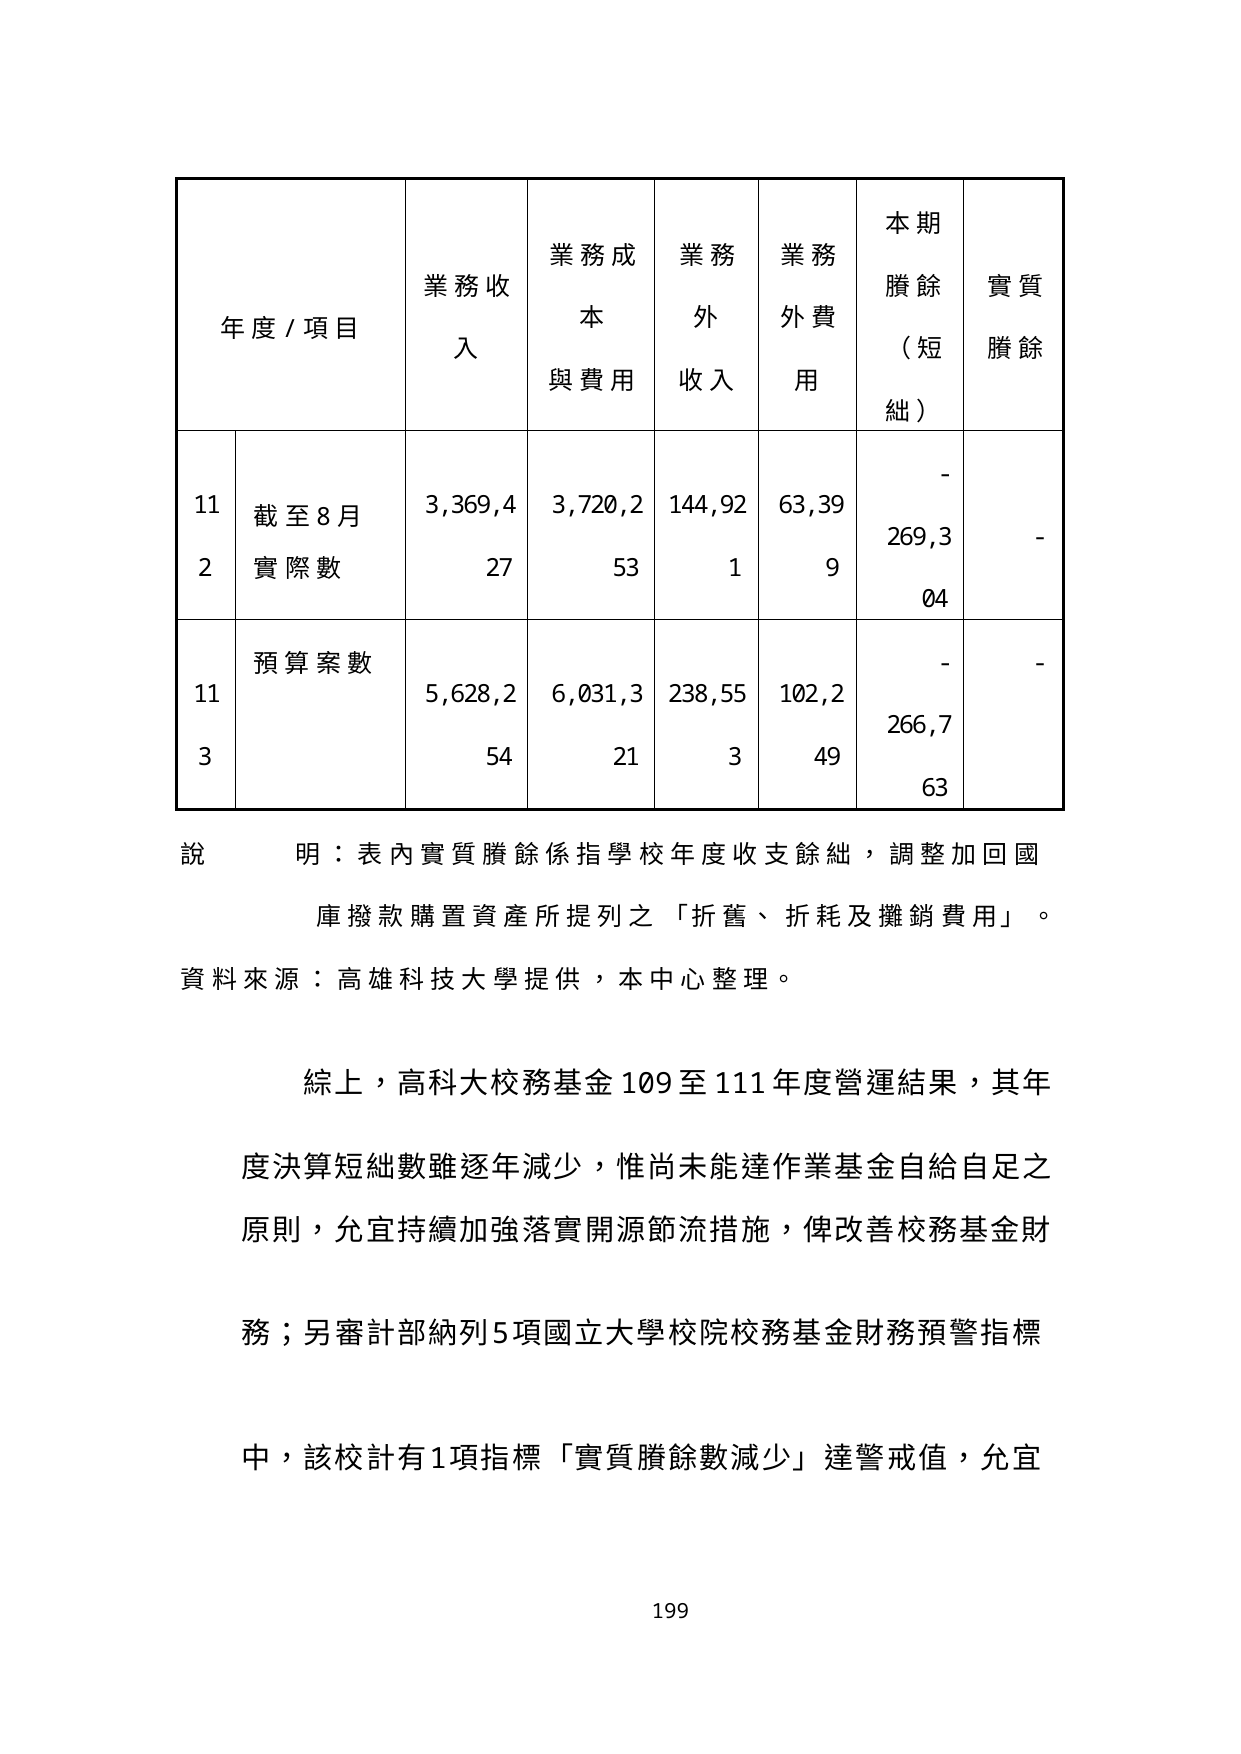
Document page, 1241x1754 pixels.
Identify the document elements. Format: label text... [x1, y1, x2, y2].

text 說 明：表內實質賸餘係指學校年度收支餘絀，調整加回國庫撥款購置資產所提列之「折舊、折耗及攤銷費用」。 [177, 811, 1063, 936]
table_cell 112 [178, 431, 235, 619]
text 綜上，高科大校務基金109至111年度營運結果，其年度決算短絀數雖逐年減少，惟尚未能達作業基金自給自足之原則，允宜持續加強落實開源節流措施，俾改善校務基金財務；另審計部納列5項國立大學校院校務基金財務預警指標中，該校計有1項指標「實質賸餘數減少」達警戒值，允宜 [236, 998, 1063, 1498]
table_cell 3,369,427 [406, 431, 527, 619]
table_header 業務成本 與費用 [528, 180, 654, 430]
table_cell 6,031,321 [528, 620, 654, 807]
table_cell -266,763 [857, 620, 963, 807]
table_cell 63,399 [759, 431, 856, 619]
table_cell - [964, 620, 1062, 807]
table_cell 預算案數 [236, 620, 405, 807]
table_header 業務外費用 [759, 180, 856, 430]
table_header 業務收入 [406, 180, 527, 430]
table_header 實質 賸餘 [964, 180, 1062, 430]
table_header 本期 賸餘 （短絀） [857, 180, 963, 430]
table_cell - [964, 431, 1062, 619]
table_cell 5,628,254 [406, 620, 527, 807]
text 資料來源：高雄科技大學提供，本中心整理。 [177, 936, 1063, 998]
table_cell 238,553 [655, 620, 758, 807]
table_cell 102,249 [759, 620, 856, 807]
table_cell 截至8月實際數 [236, 431, 405, 619]
table_header 年度/項目 [178, 180, 405, 430]
table_cell -269,304 [857, 431, 963, 619]
table_cell 3,720,253 [528, 431, 654, 619]
table_cell 113 [178, 620, 235, 807]
table_header 業務外 收入 [655, 180, 758, 430]
table_cell 144,921 [655, 431, 758, 619]
